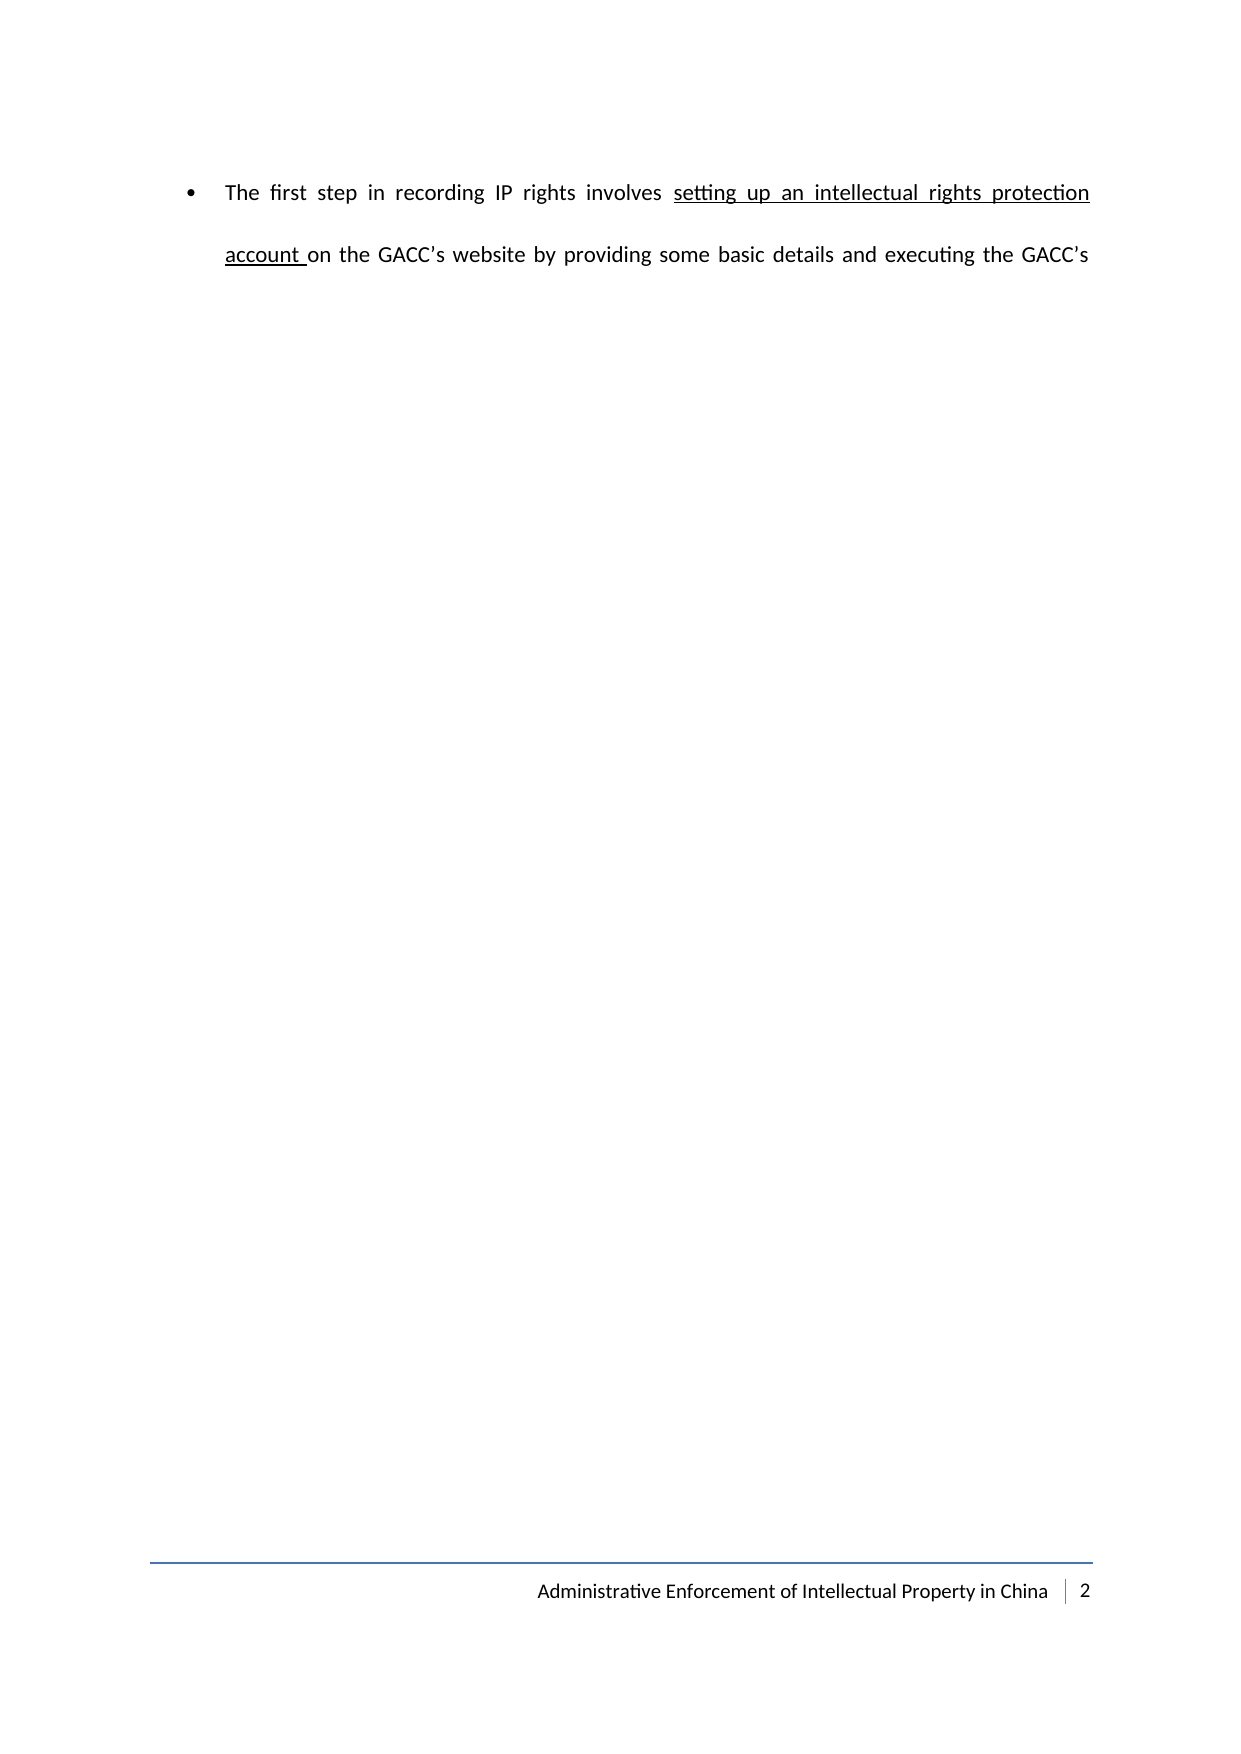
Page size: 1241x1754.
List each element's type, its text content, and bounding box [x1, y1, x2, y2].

list The first step in recording IP rights involves setting up an intellectual rights protection account on the GACC’s website by providing some basic details and executing the GACC’s [187, 150, 1090, 275]
